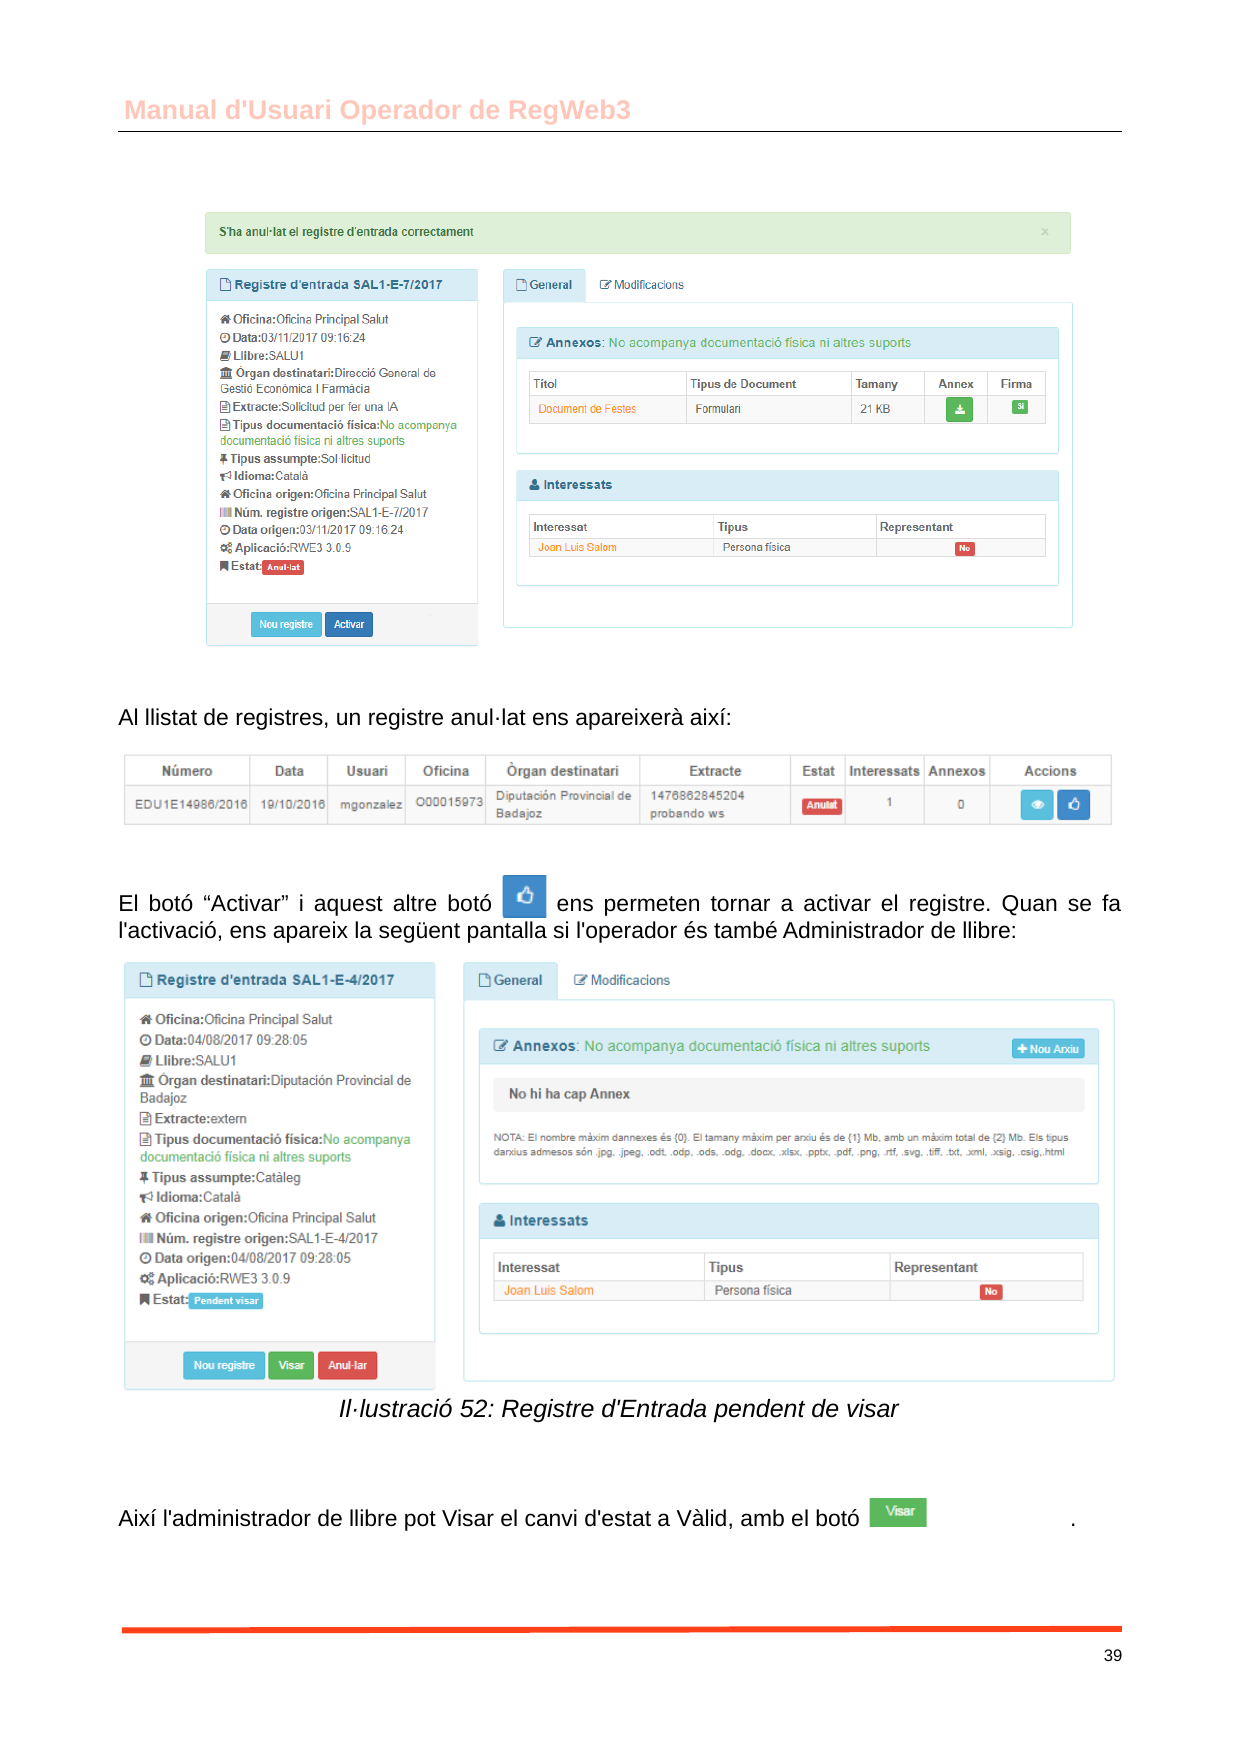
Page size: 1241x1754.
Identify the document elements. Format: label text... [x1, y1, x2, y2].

text Així l'administrador de llibre pot Visar el canvi d'estat a Vàlid, amb el botó . [118, 1505, 1122, 1531]
picture [869, 1498, 927, 1527]
picture [118, 956, 1123, 1395]
text Il·lustració 52: Registre d'Entrada pendent de visar [118, 1395, 1122, 1423]
picture [502, 875, 547, 918]
text Al llistat de registres, un registre anul·lat ens apareixerà així: [118, 704, 1122, 730]
picture [199, 205, 1077, 263]
text El botó “Activar” i aquest altre botó ens permeten tornar a activar el registre. Quan se fa l'activació, ens apareix la següent pantalla si l'operador és també Administrador de llibre: [118, 875, 1122, 944]
